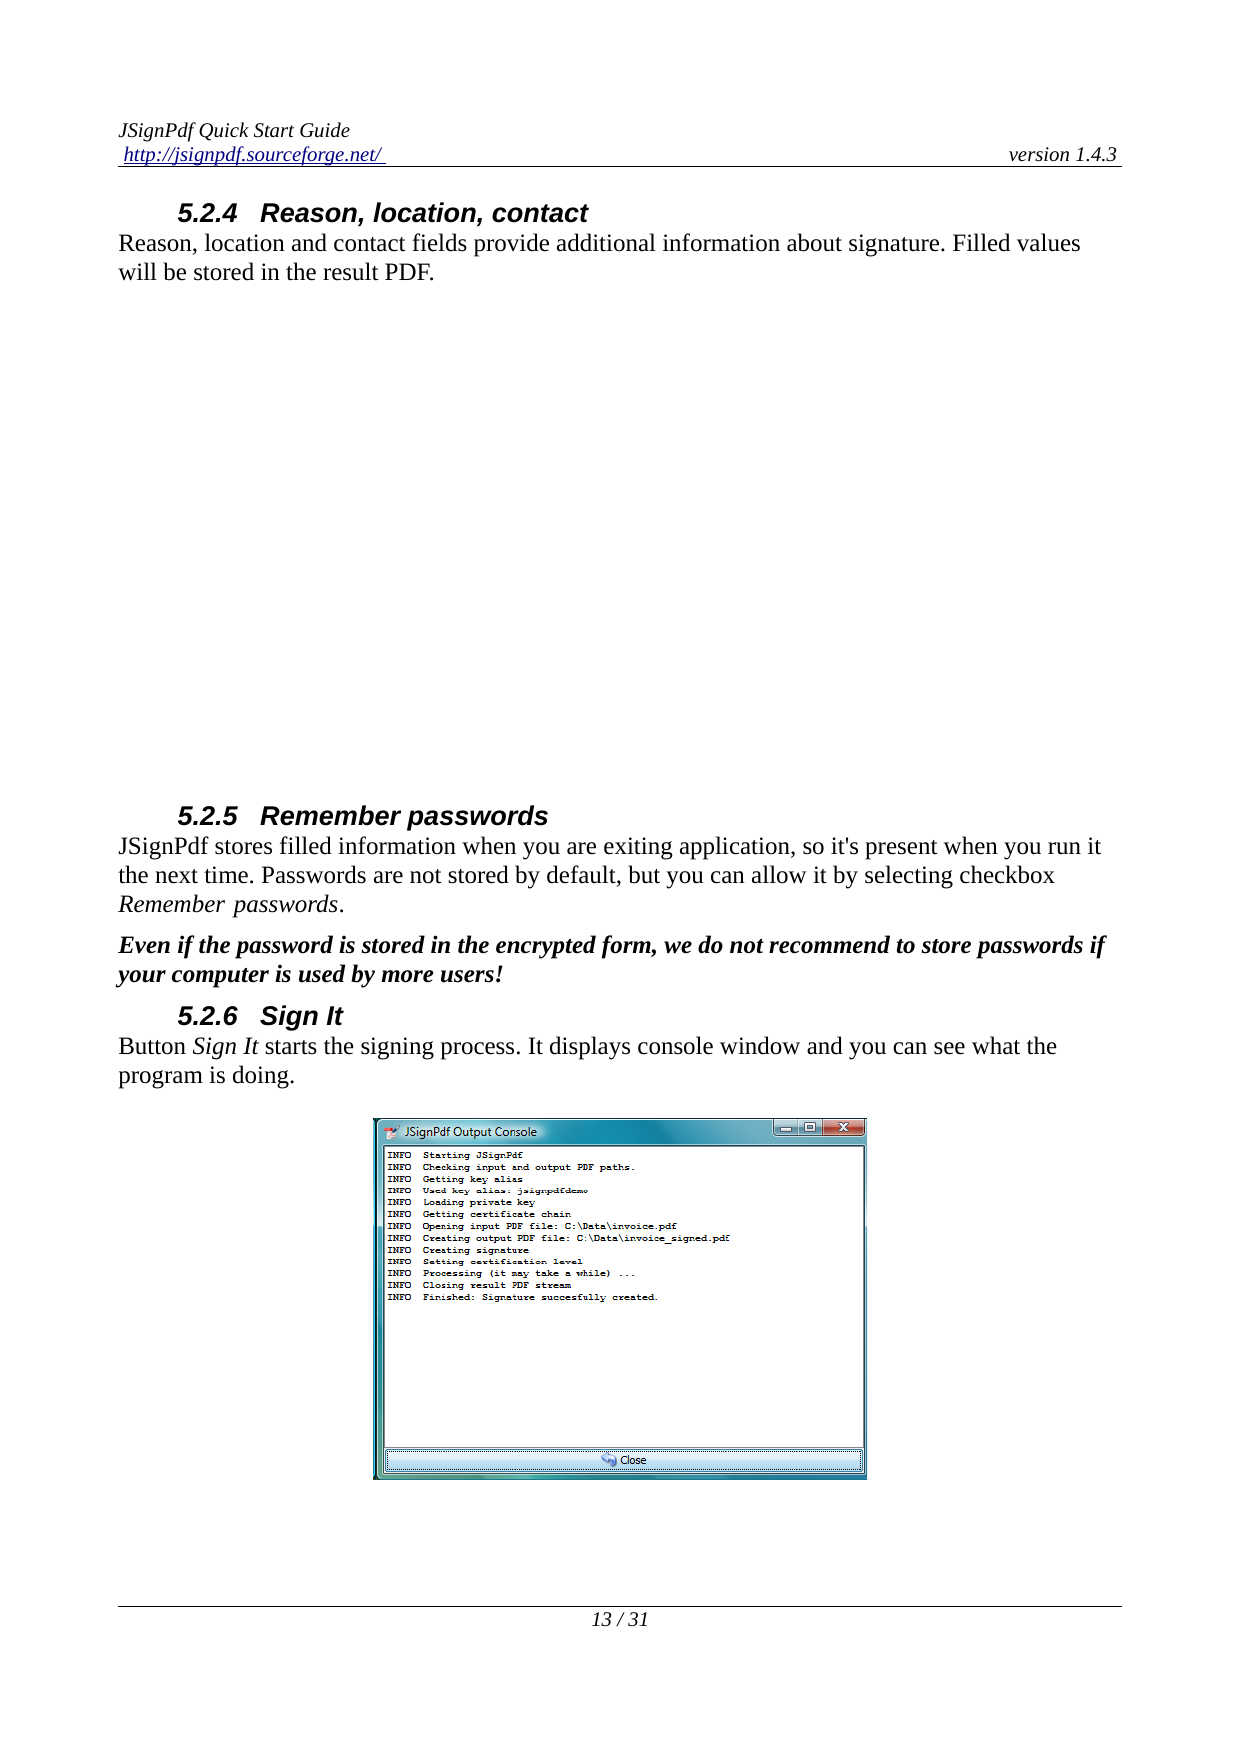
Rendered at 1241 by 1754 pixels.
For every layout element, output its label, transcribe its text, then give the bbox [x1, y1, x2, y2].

subtitle Remember passwords [177, 298, 1122, 831]
text Reason, location and contact fields provide additional information about signature. Filled values will be stored in the result PDF. [118, 228, 1122, 286]
subtitle Reason, location, contact [177, 197, 1122, 228]
text Even if the password is stored in the encrypted form, we do not recommend to store passwords if your computer is used by more users! [118, 930, 1122, 987]
picture [373, 1118, 868, 1480]
text Button Sign It starts the signing process. It displays console window and you can see what the program is doing. [118, 1031, 1122, 1089]
text JSignPdf stores filled information when you are exiting application, so it's present when you run it the next time. Passwords are not stored by default, but you can allow it by selecting checkbox Remember passwords. [118, 831, 1122, 917]
subtitle Sign It [177, 1000, 1122, 1031]
